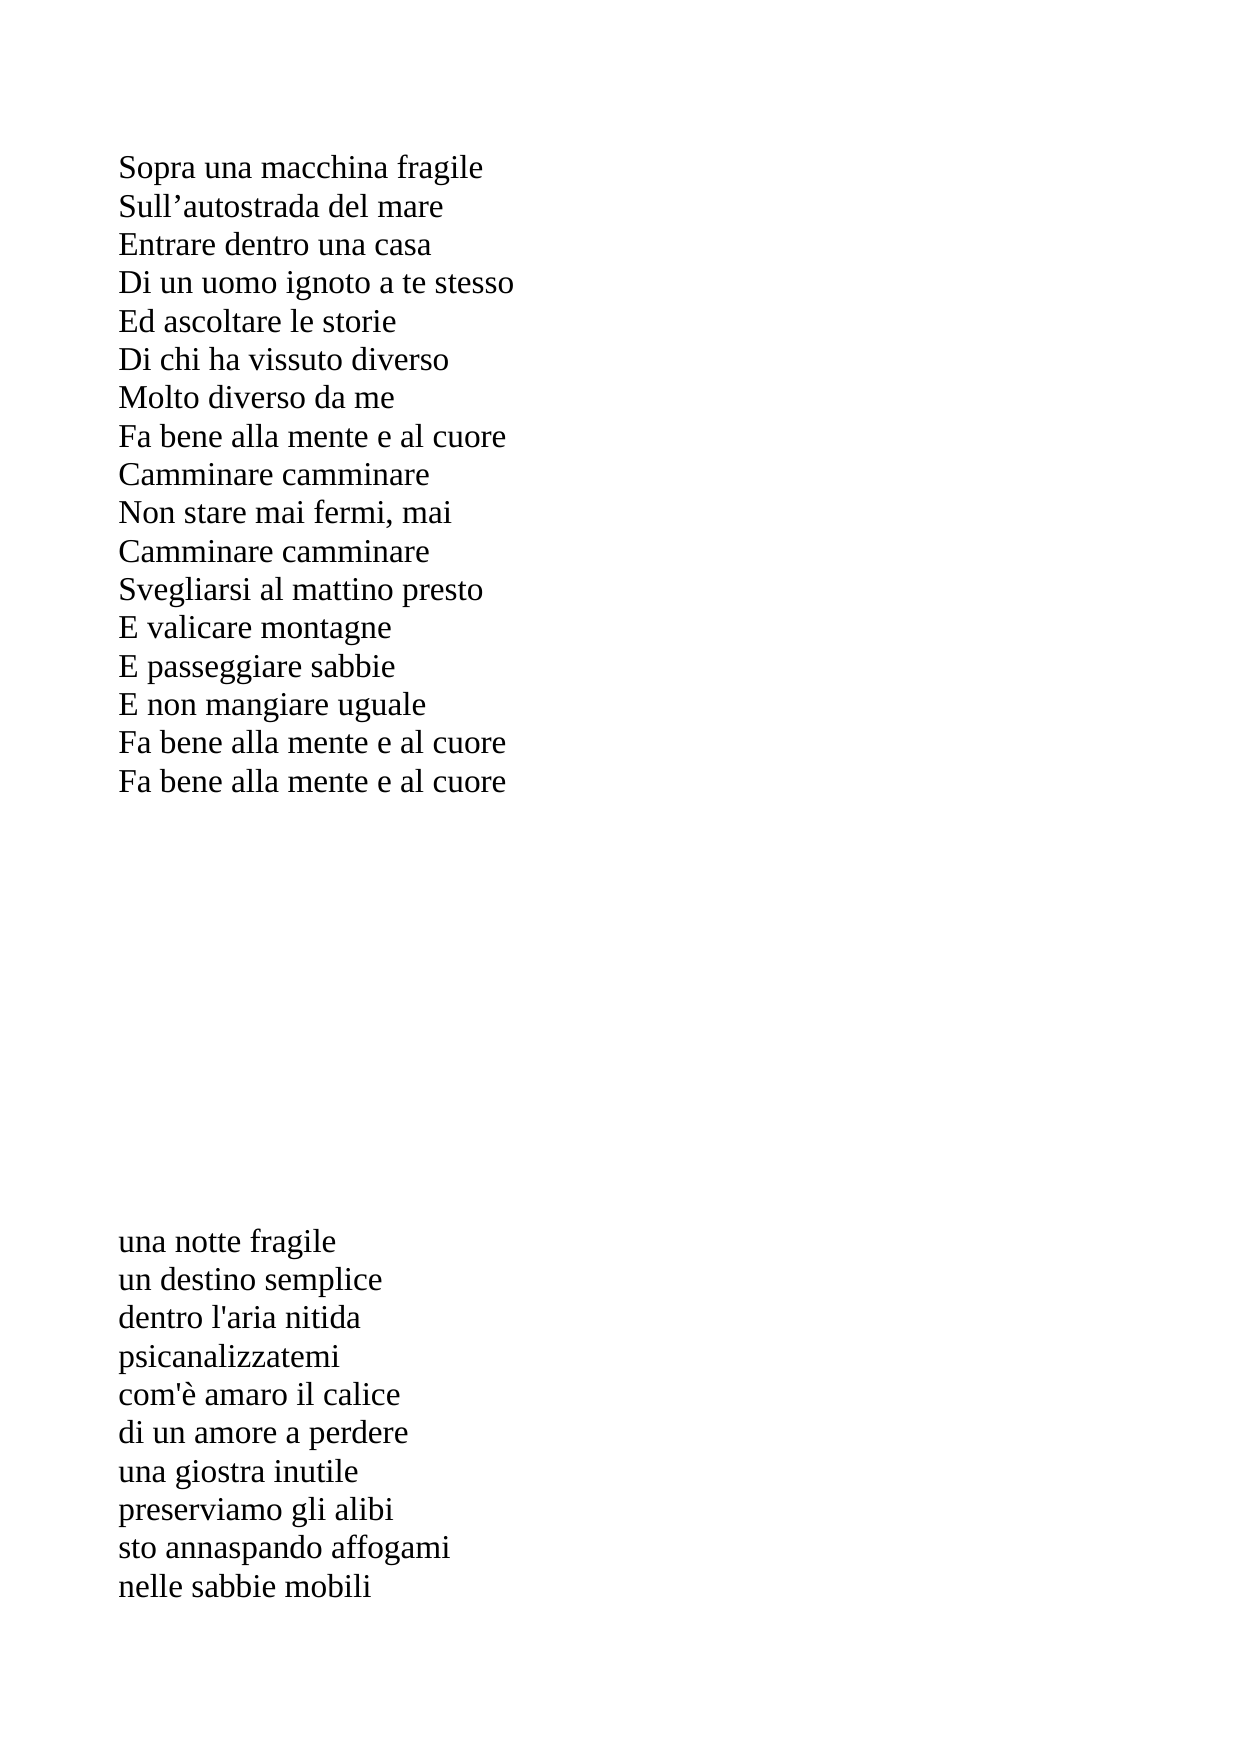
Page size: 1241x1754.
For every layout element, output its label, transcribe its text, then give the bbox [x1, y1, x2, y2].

text Sopra una macchina fragile [118, 148, 1122, 186]
text preserviamo gli alibi [118, 1489, 1122, 1528]
text Sull’autostrada del mare [118, 186, 1122, 224]
text Fa bene alla mente e al cuore [118, 761, 1122, 799]
text Camminare camminare [118, 454, 1122, 493]
text Camminare camminare [118, 531, 1122, 569]
text Non stare mai fermi, mai [118, 493, 1122, 531]
text Fa bene alla mente e al cuore [118, 723, 1122, 761]
text Svegliarsi al mattino presto [118, 569, 1122, 608]
text di un amore a perdere [118, 1413, 1122, 1451]
text psicanalizzatemi [118, 1336, 1122, 1374]
text Ed ascoltare le storie [118, 301, 1122, 339]
text dentro l'aria nitida [118, 1298, 1122, 1336]
text Di chi ha vissuto diverso [118, 339, 1122, 378]
text nelle sabbie mobili [118, 1566, 1122, 1604]
text com'è amaro il calice [118, 1374, 1122, 1413]
text Di un uomo ignoto a te stesso [118, 263, 1122, 301]
text una giostra inutile [118, 1451, 1122, 1489]
text E passeggiare sabbie [118, 646, 1122, 684]
text una notte fragile [118, 1221, 1122, 1259]
text Fa bene alla mente e al cuore [118, 416, 1122, 454]
text E non mangiare uguale [118, 684, 1122, 723]
text Molto diverso da me [118, 378, 1122, 416]
text Entrare dentro una casa [118, 224, 1122, 263]
text un destino semplice [118, 1259, 1122, 1298]
text E valicare montagne [118, 608, 1122, 646]
text sto annaspando affogami [118, 1528, 1122, 1566]
